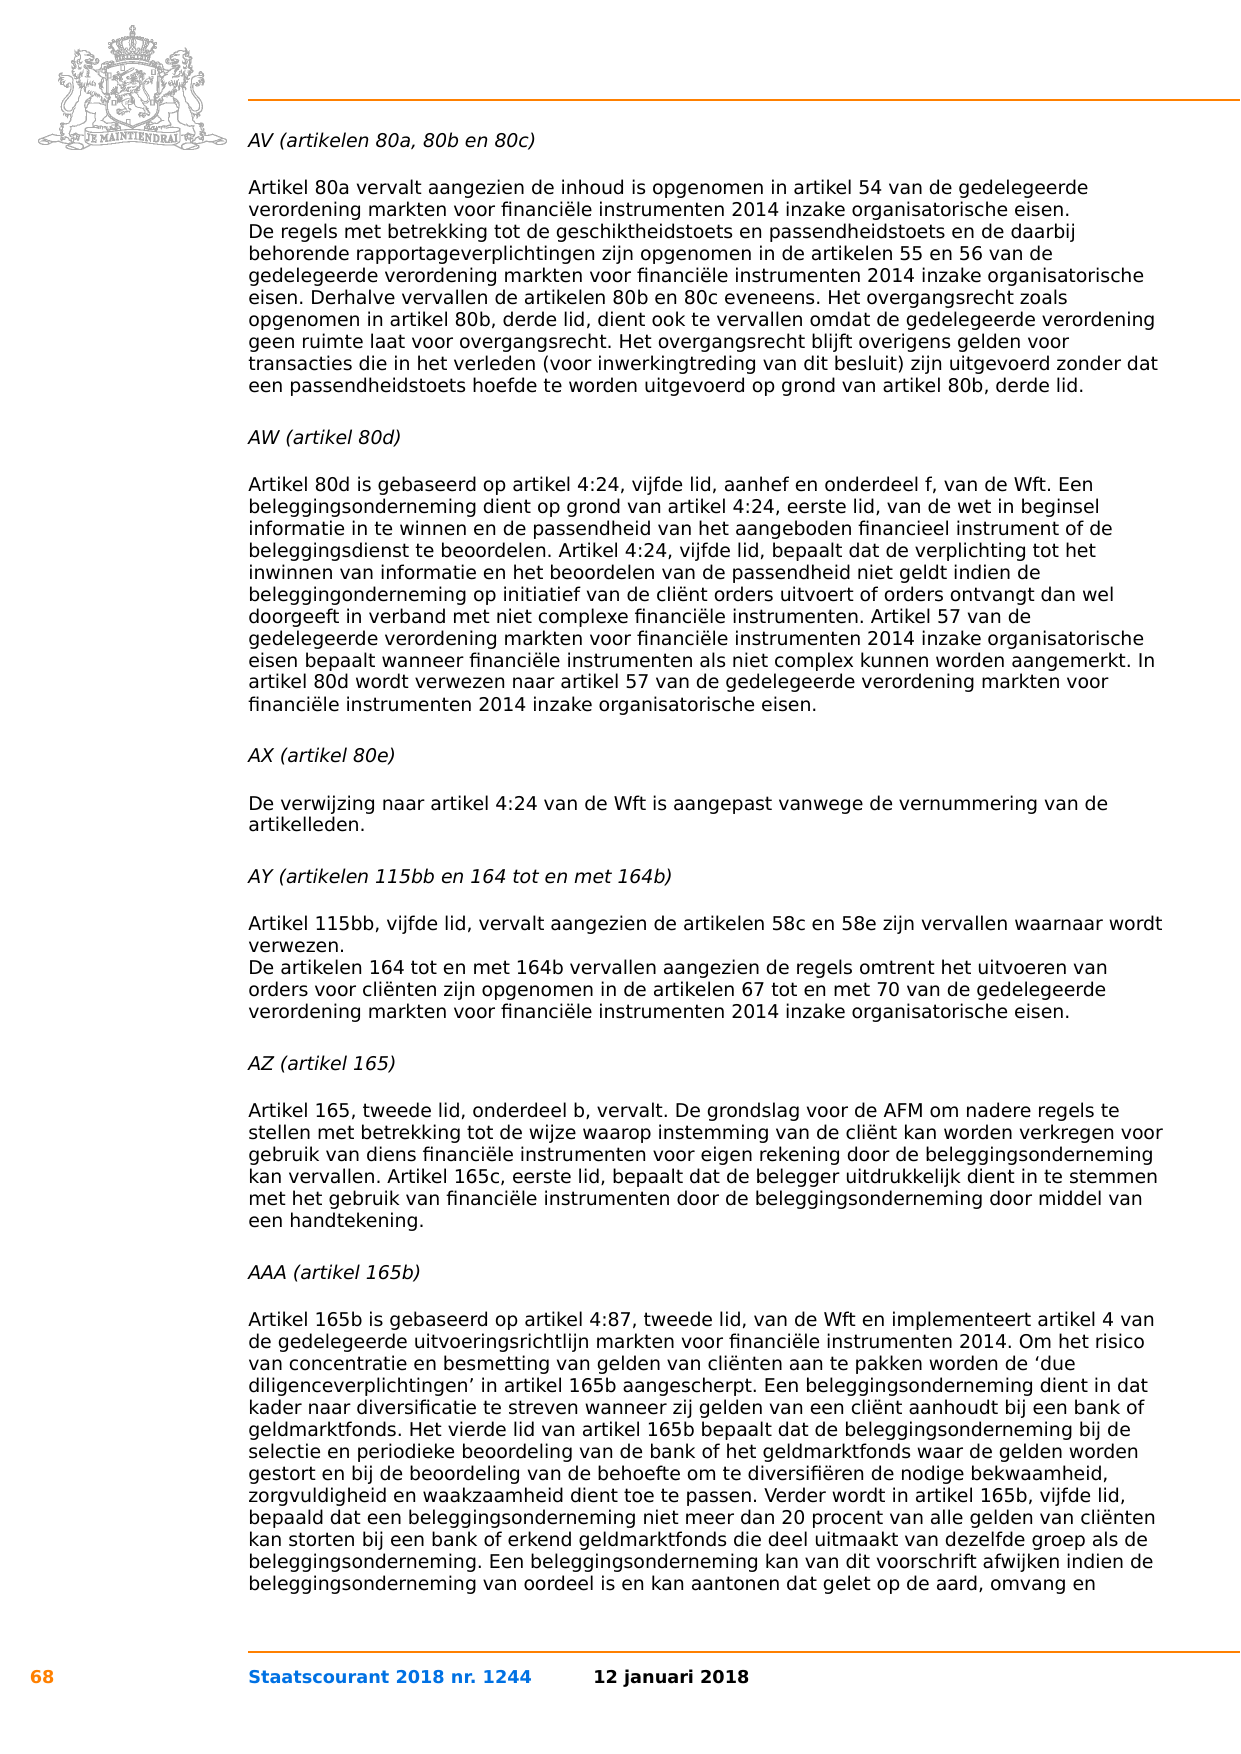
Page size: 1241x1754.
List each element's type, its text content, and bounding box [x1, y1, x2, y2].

subtitle AW (artikel 80d) [248, 427, 1163, 449]
text Artikel 80d is gebaseerd op artikel 4:24, vijfde lid, aanhef en onderdeel f, van de Wft. Een beleggingsonderneming dient op grond van artikel 4:24, eerste lid, van de wet in beginsel informatie in te winnen en de passendheid van het aangeboden financieel instrument of de beleggingsdienst te beoordelen. Artikel 4:24, vijfde lid, bepaalt dat de verplichting tot het inwinnen van informatie en het beoordelen van de passendheid niet geldt indien de beleggingonderneming op initiatief van de cliënt orders uitvoert of orders ontvangt dan wel doorgeeft in verband met niet complexe financiële instrumenten. Artikel 57 van de gedelegeerde verordening markten voor financiële instrumenten 2014 inzake organisatorische eisen bepaalt wanneer financiële instrumenten als niet complex kunnen worden aangemerkt. In artikel 80d wordt verwezen naar artikel 57 van de gedelegeerde verordening markten voor financiële instrumenten 2014 inzake organisatorische eisen. [248, 474, 1163, 715]
subtitle AAA (artikel 165b) [248, 1262, 1163, 1284]
subtitle AZ (artikel 165) [248, 1053, 1163, 1075]
text De regels met betrekking tot de geschiktheidstoets en passendheidstoets en de daarbij behorende rapportageverplichtingen zijn opgenomen in de artikelen 55 en 56 van de gedelegeerde verordening markten voor financiële instrumenten 2014 inzake organisatorische eisen. Derhalve vervallen de artikelen 80b en 80c eveneens. Het overgangsrecht zoals opgenomen in artikel 80b, derde lid, dient ook te vervallen omdat de gedelegeerde verordening geen ruimte laat voor overgangsrecht. Het overgangsrecht blijft overigens gelden voor transacties die in het verleden (voor inwerkingtreding van dit besluit) zijn uitgevoerd zonder dat een passendheidstoets hoefde te worden uitgevoerd op grond van artikel 80b, derde lid. [248, 221, 1163, 397]
text De artikelen 164 tot en met 164b vervallen aangezien de regels omtrent het uitvoeren van orders voor cliënten zijn opgenomen in de artikelen 67 tot en met 70 van de gedelegeerde verordening markten voor financiële instrumenten 2014 inzake organisatorische eisen. [248, 957, 1163, 1023]
text Artikel 80a vervalt aangezien de inhoud is opgenomen in artikel 54 van de gedelegeerde verordening markten voor financiële instrumenten 2014 inzake organisatorische eisen. [248, 177, 1163, 221]
text Artikel 115bb, vijfde lid, vervalt aangezien de artikelen 58c en 58e zijn vervallen waarnaar wordt verwezen. [248, 913, 1163, 957]
text Artikel 165, tweede lid, onderdeel b, vervalt. De grondslag voor de AFM om nadere regels te stellen met betrekking tot de wijze waarop instemming van de cliënt kan worden verkregen voor gebruik van diens financiële instrumenten voor eigen rekening door de beleggingsonderneming kan vervallen. Artikel 165c, eerste lid, bepaalt dat de belegger uitdrukkelijk dient in te stemmen met het gebruik van financiële instrumenten door de beleggingsonderneming door middel van een handtekening. [248, 1100, 1163, 1232]
subtitle AV (artikelen 80a, 80b en 80c) [248, 130, 1163, 152]
subtitle AY (artikelen 115bb en 164 tot en met 164b) [248, 866, 1163, 888]
picture [38, 25, 227, 150]
subtitle AX (artikel 80e) [248, 745, 1163, 767]
text Artikel 165b is gebaseerd op artikel 4:87, tweede lid, van de Wft en implementeert artikel 4 van de gedelegeerde uitvoeringsrichtlijn markten voor financiële instrumenten 2014. Om het risico van concentratie en besmetting van gelden van cliënten aan te pakken worden de ‘due diligenceverplichtingen’ in artikel 165b aangescherpt. Een beleggingsonderneming dient in dat kader naar diversificatie te streven wanneer zij gelden van een cliënt aanhoudt bij een bank of geldmarktfonds. Het vierde lid van artikel 165b bepaalt dat de beleggingsonderneming bij de selectie en periodieke beoordeling van de bank of het geldmarktfonds waar de gelden worden gestort en bij de beoordeling van de behoefte om te diversifiëren de nodige bekwaamheid, zorgvuldigheid en waakzaamheid dient toe te passen. Verder wordt in artikel 165b, vijfde lid, bepaald dat een beleggingsonderneming niet meer dan 20 procent van alle gelden van cliënten kan storten bij een bank of erkend geldmarktfonds die deel uitmaakt van dezelfde groep als de beleggingsonderneming. Een beleggingsonderneming kan van dit voorschrift afwijken indien de beleggingsonderneming van oordeel is en kan aantonen dat gelet op de aard, omvang en [248, 1309, 1163, 1595]
text De verwijzing naar artikel 4:24 van de Wft is aangepast vanwege de vernummering van de artikelleden. [248, 792, 1163, 836]
